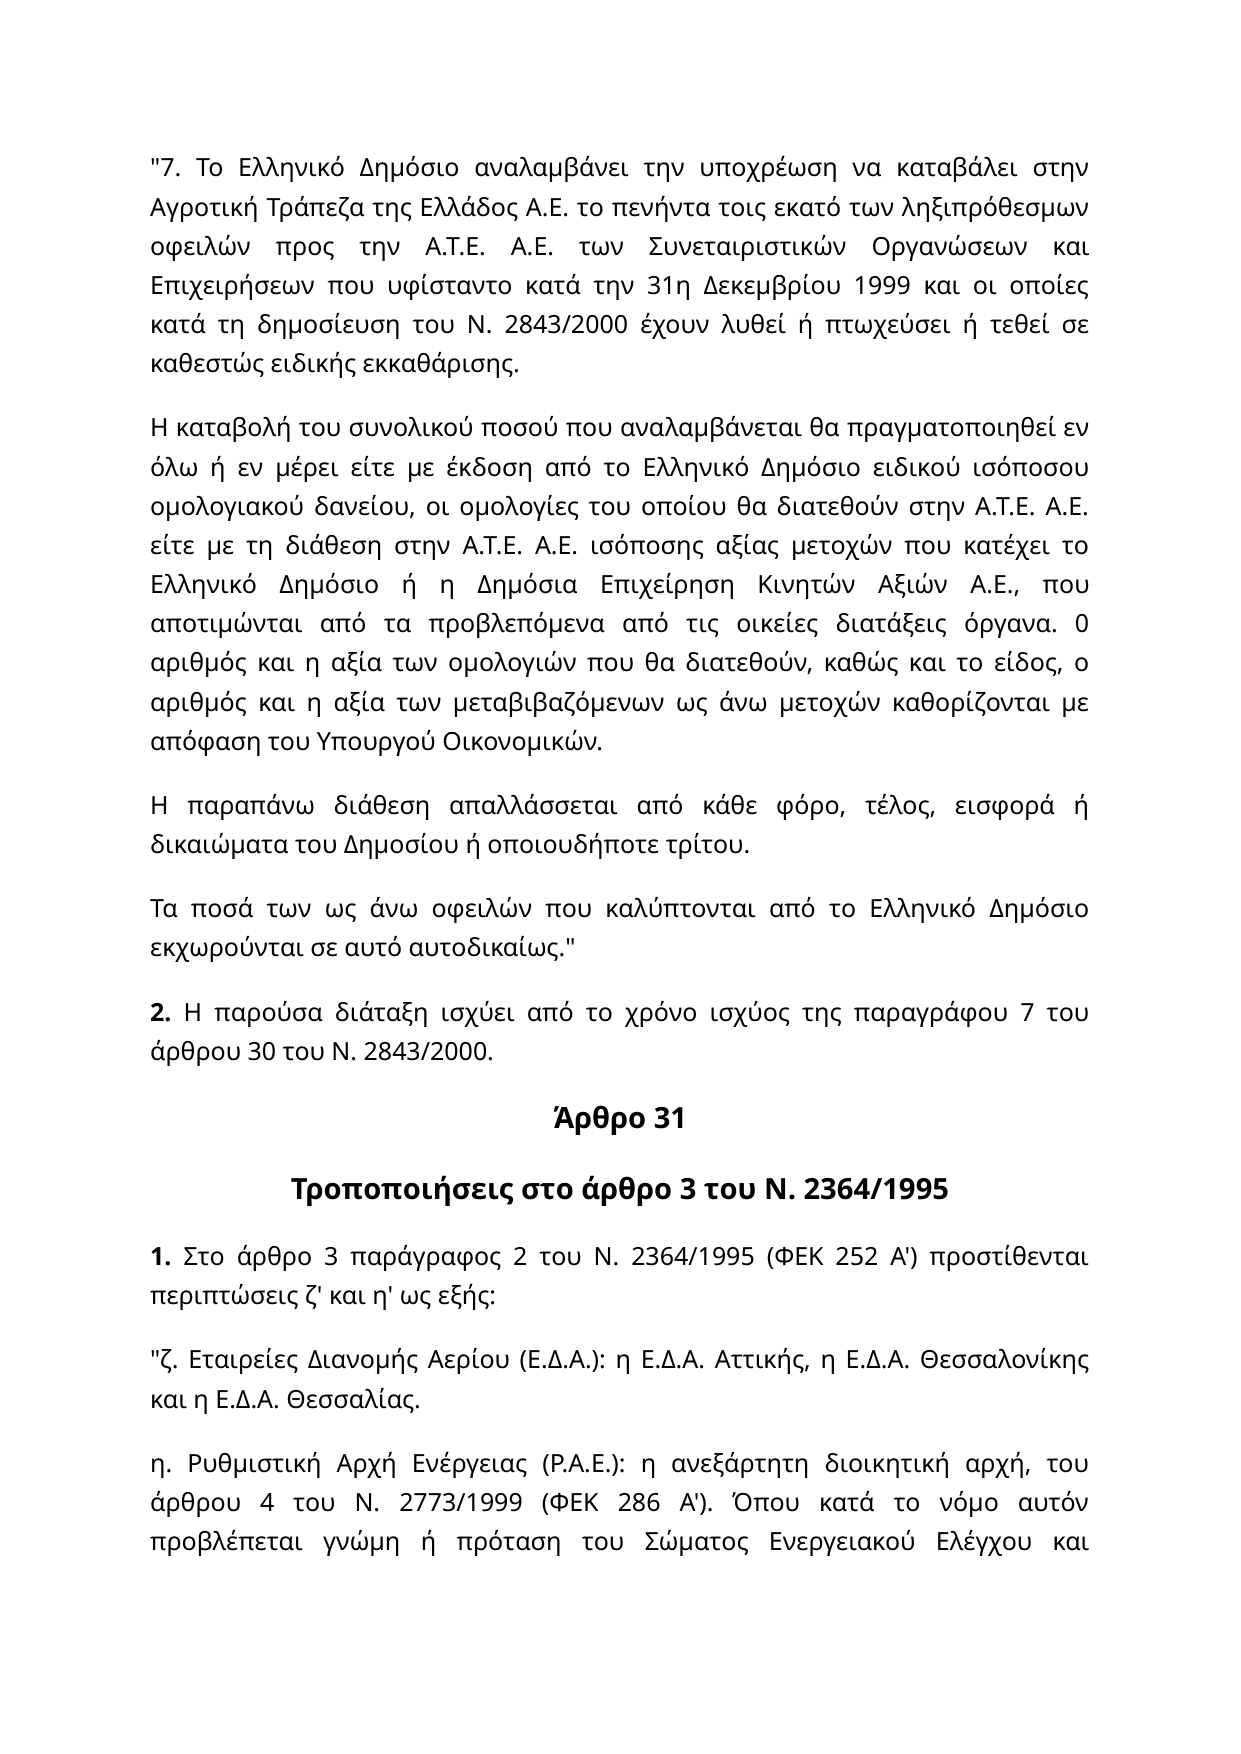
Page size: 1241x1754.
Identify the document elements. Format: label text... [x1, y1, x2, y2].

text Τα ποσά των ως άνω οφειλών που καλύπτονται από το Ελληνικό Δημόσιο εκχωρούνται σε αυτό αυτοδικαίως." [150, 891, 1090, 964]
text 2. Η παρούσα διάταξη ισχύει από το χρόνο ισχύος της παραγράφου 7 του άρθρου 30 του Ν. 2843/2000. [150, 994, 1090, 1067]
text Η καταβολή του συνολικού ποσού που αναλαμβάνεται θα πραγματοποιηθεί εν όλω ή εν μέρει είτε με έκδοση από το Ελληνικό Δημόσιο ειδικού ισόποσου ομολογιακού δανείου, οι ομολογίες του οποίου θα διατεθούν στην Α.Τ.Ε. Α.Ε. είτε με τη διάθεση στην Α.Τ.Ε. Α.Ε. ισόποσης αξίας μετοχών που κατέχει το Ελληνικό Δημόσιο ή η Δημόσια Επιχείρηση Κινητών Αξιών Α.Ε., που αποτιμώνται από τα προβλεπόμενα από τις οικείες διατάξεις όργανα. 0 αριθμός και η αξία των ομολογιών που θα διατεθούν, καθώς και το είδος, ο αριθμός και η αξία των μεταβιβαζόμενων ως άνω μετοχών καθορίζονται με απόφαση του Υπουργού Οικονομικών. [150, 410, 1090, 757]
text Η παραπάνω διάθεση απαλλάσσεται από κάθε φόρο, τέλος, εισφορά ή δικαιώματα του Δημοσίου ή οποιουδήποτε τρίτου. [150, 787, 1090, 861]
subtitle Τροποποιήσεις στο άρθρο 3 του Ν. 2364/1995 [150, 1168, 1090, 1208]
text "ζ. Εταιρείες Διανομής Αερίου (Ε.Δ.Α.): η Ε.Δ.Α. Αττικής, η Ε.Δ.Α. Θεσσαλονίκης και η Ε.Δ.Α. Θεσσαλίας. [150, 1342, 1090, 1415]
text η. Ρυθμιστική Αρχή Ενέργειας (Ρ.Α.Ε.): η ανεξάρτητη διοικητική αρχή, του άρθρου 4 του Ν. 2773/1999 (ΦΕΚ 286 Α'). Όπου κατά το νόμο αυτόν προβλέπεται γνώμη ή πρόταση του Σώματος Ενεργειακού Ελέγχου και [150, 1445, 1090, 1558]
text "7. Το Ελληνικό Δημόσιο αναλαμβάνει την υποχρέωση να καταβάλει στην Αγροτική Τράπεζα της Ελλάδος Α.Ε. το πενήντα τοις εκατό των ληξιπρόθεσμων οφειλών προς την Α.Τ.Ε. Α.Ε. των Συνεταιριστικών Οργανώσεων και Επιχειρήσεων που υφίσταντο κατά την 31η Δεκεμβρίου 1999 και οι οποίες κατά τη δημοσίευση του Ν. 2843/2000 έχουν λυθεί ή πτωχεύσει ή τεθεί σε καθεστώς ειδικής εκκαθάρισης. [150, 150, 1090, 380]
text 1. Στο άρθρο 3 παράγραφος 2 του Ν. 2364/1995 (ΦΕΚ 252 Α') προστίθενται περιπτώσεις ζ' και η' ως εξής: [150, 1239, 1090, 1312]
subtitle Άρθρο 31 [150, 1097, 1090, 1137]
